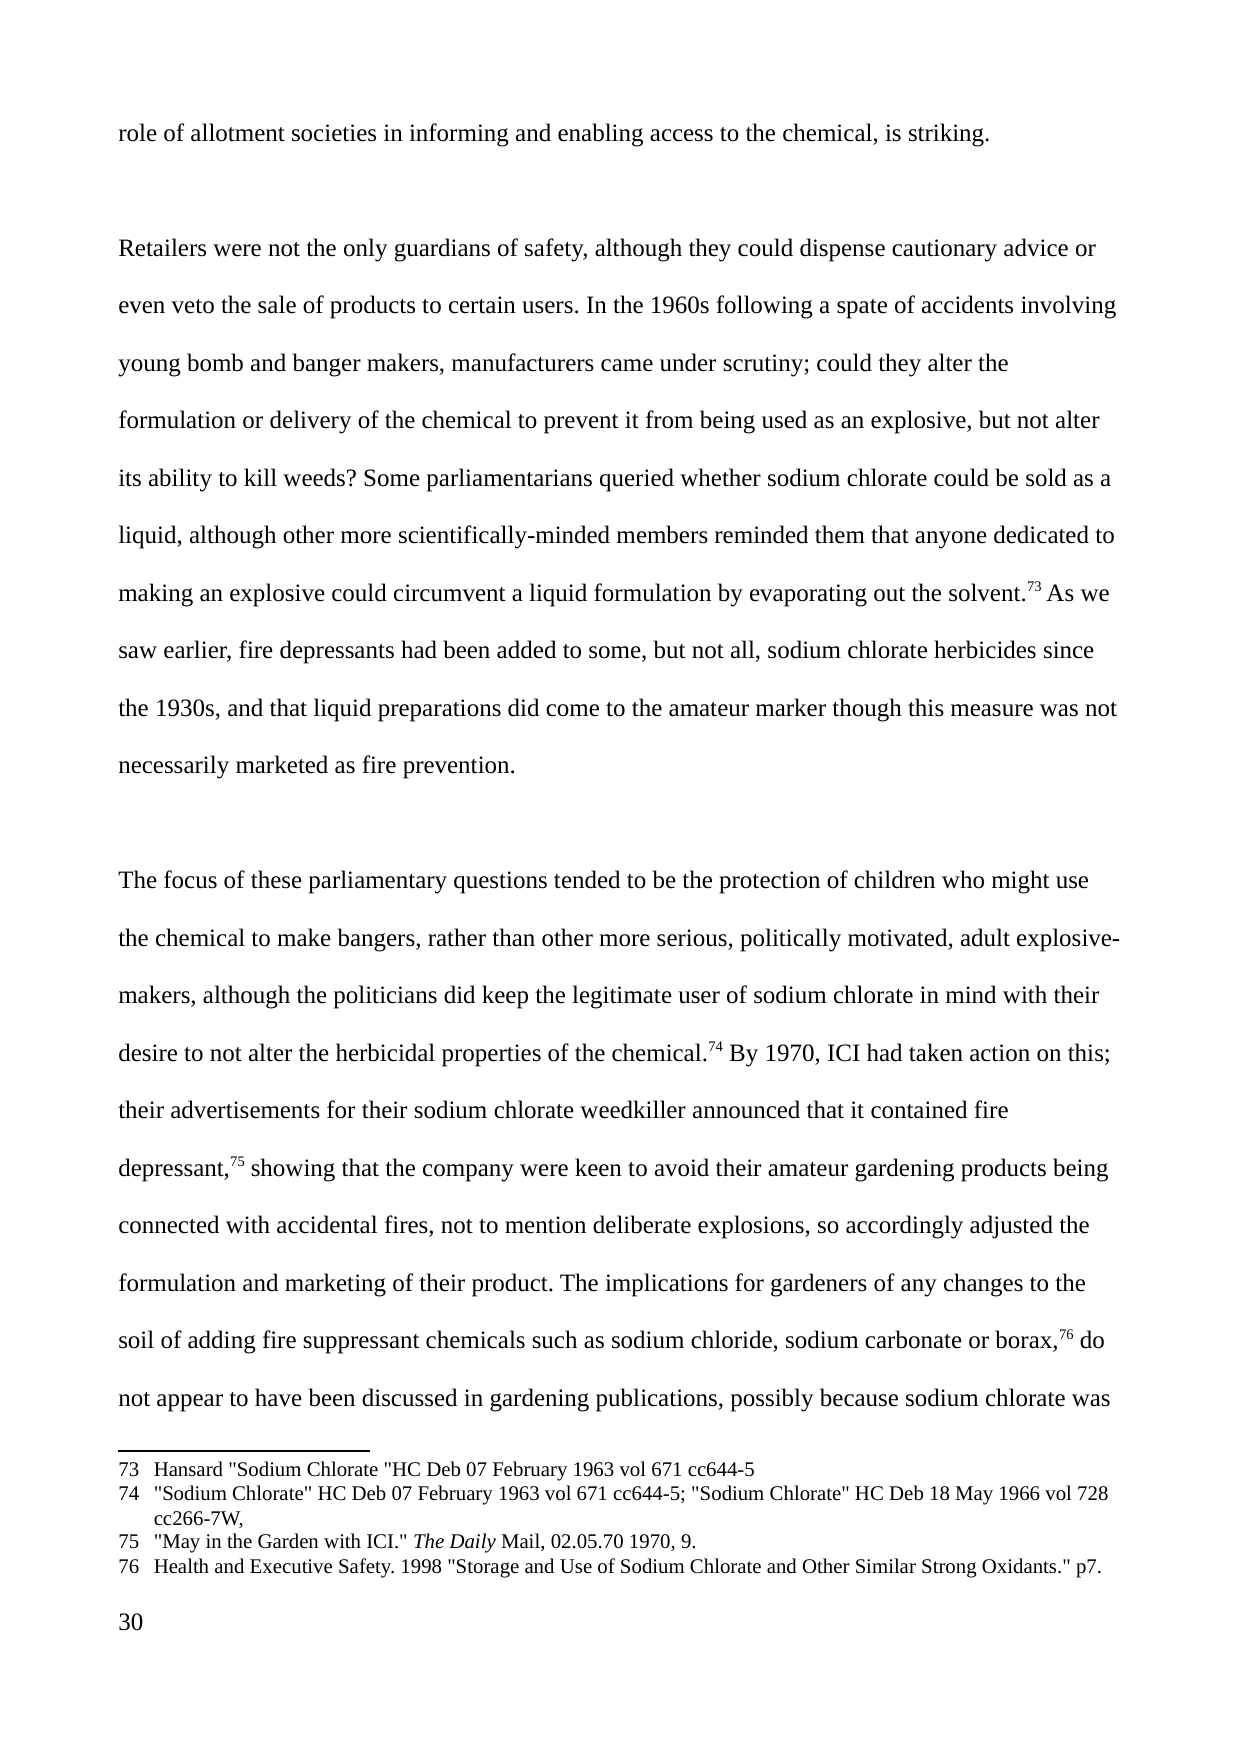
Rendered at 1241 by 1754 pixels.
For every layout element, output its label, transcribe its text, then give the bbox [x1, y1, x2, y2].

text Retailers were not the only guardians of safety, although they could dispense cautionary advice or even veto the sale of products to certain users. In the 1960s following a spate of accidents involving young bomb and banger makers, manufacturers came under scrutiny; could they alter the formulation or delivery of the chemical to prevent it from being used as an explosive, but not alter its ability to kill weeds? Some parliamentarians queried whether sodium chlorate could be sold as a liquid, although other more scientifically-minded members reminded them that anyone dedicated to making an explosive could circumvent a liquid formulation by evaporating out the solvent. As we saw earlier, fire depressants had been added to some, but not all, sodium chlorate herbicides since the 1930s, and that liquid preparations did come to the amateur marker though this measure was not necessarily marketed as fire prevention. [118, 233, 1122, 779]
text "May in the Garden with ICI." The Daily Mail, 02.05.70 1970, 9. [118, 1529, 1122, 1553]
text Health and Executive Safety. 1998 "Storage and Use of Sodium Chlorate and Other Similar Strong Oxidants." p7. [118, 1553, 1122, 1578]
text role of allotment societies in informing and enabling access to the chemical, is striking. [118, 118, 1122, 147]
text Hansard "Sodium Chlorate "HC Deb 07 February 1963 vol 671 cc644-5 [118, 1457, 1122, 1481]
text "Sodium Chlorate" HC Deb 07 February 1963 vol 671 cc644-5; "Sodium Chlorate" HC Deb 18 May 1966 vol 728 cc266-7W, [118, 1481, 1122, 1529]
text The focus of these parliamentary questions tended to be the protection of children who might use the chemical to make bangers, rather than other more serious, politically motivated, adult explosive-makers, although the politicians did keep the legitimate user of sodium chlorate in mind with their desire to not alter the herbicidal properties of the chemical. By 1970, ICI had taken action on this; their advertisements for their sodium chlorate weedkiller announced that it contained fire depressant, showing that the company were keen to avoid their amateur gardening products being connected with accidental fires, not to mention deliberate explosions, so accordingly adjusted the formulation and marketing of their product. The implications for gardeners of any changes to the soil of adding fire suppressant chemicals such as sodium chloride, sodium carbonate or borax, do not appear to have been discussed in gardening publications, possibly because sodium chlorate was [118, 866, 1122, 1412]
